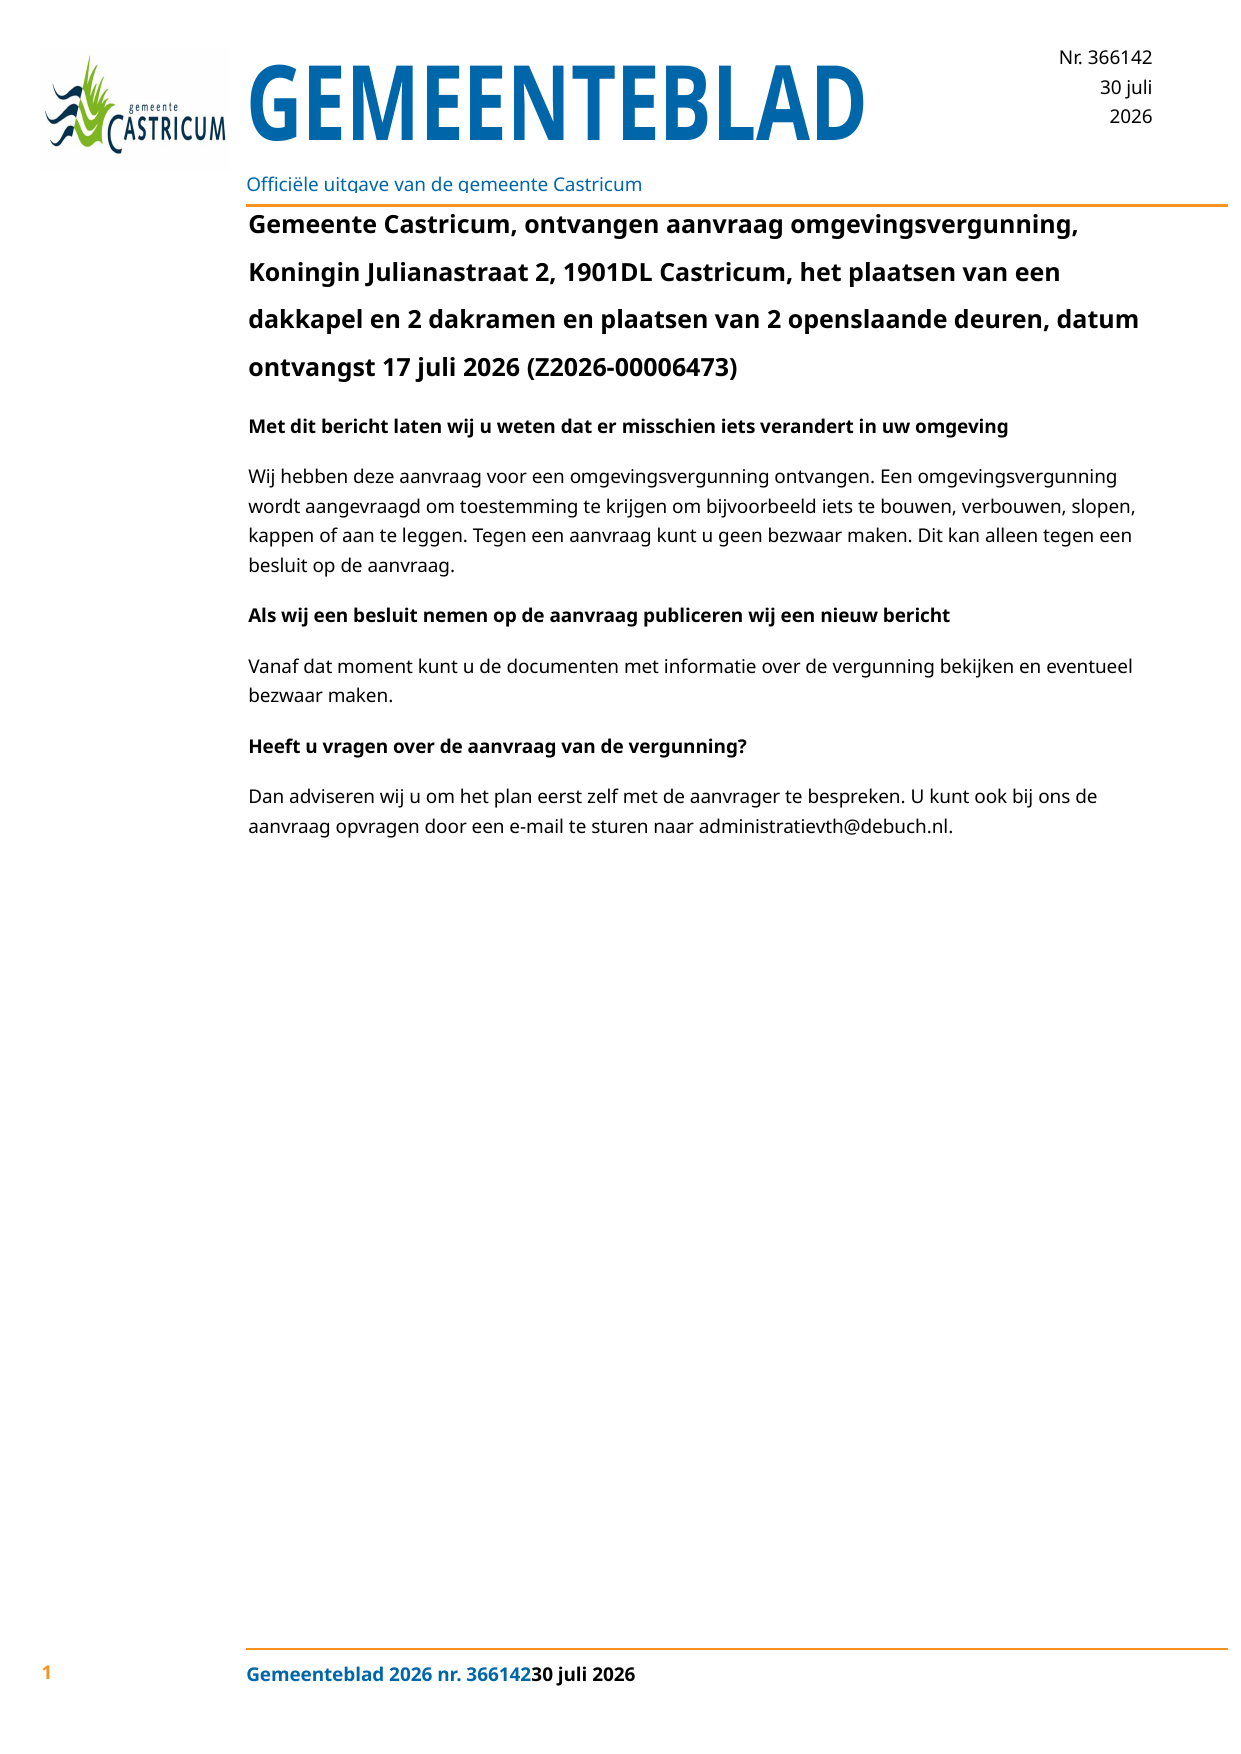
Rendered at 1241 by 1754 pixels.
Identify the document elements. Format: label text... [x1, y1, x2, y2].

text Met dit bericht laten wij u weten dat er misschien iets verandert in uw omgeving [248, 413, 1152, 439]
text Gemeente Castricum, ontvangen aanvraag omgevingsvergunning, Koningin Julianastraat 2, 1901DL Castricum, het plaatsen van een dakkapel en 2 dakramen en plaatsen van 2 openslaande deuren, datum ontvangst 17 juli 2026 (Z2026-00006473) [248, 207, 1152, 384]
text Wij hebben deze aanvraag voor een omgevingsvergunning ontvangen. Een omgevingsvergunning wordt aangevraagd om toestemming te krijgen om bijvoorbeeld iets te bouwen, verbouwen, slopen, kappen of aan te leggen. Tegen een aanvraag kunt u geen bezwaar maken. Dit kan alleen tegen een besluit op de aanvraag. [248, 463, 1152, 578]
text Heeft u vragen over de aanvraag van de vergunning? [248, 733, 1152, 759]
picture [41, 47, 231, 172]
text Vanaf dat moment kunt u de documenten met informatie over de vergunning bekijken en eventueel bezwaar maken. [248, 653, 1152, 708]
text Dan adviseren wij u om het plan eerst zelf met de aanvrager te bespreken. U kunt ook bij ons de aanvraag opvragen door een e-mail te sturen naar administratievth@debuch.nl. [248, 783, 1152, 839]
text Als wij een besluit nemen op de aanvraag publiceren wij een nieuw bericht [248, 603, 1152, 628]
